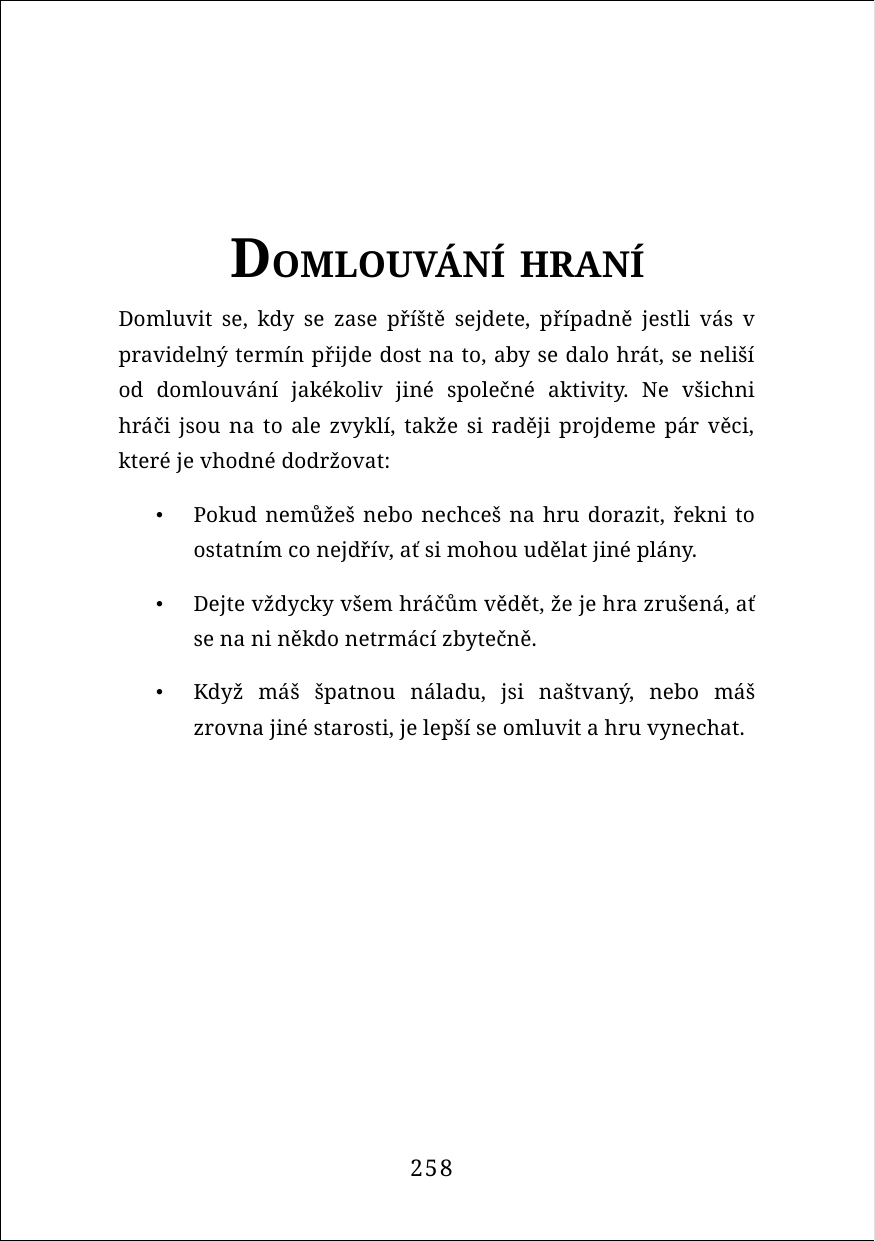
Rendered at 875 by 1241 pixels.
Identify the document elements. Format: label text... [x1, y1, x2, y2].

subtitle Domlouvání hraní [118, 219, 756, 293]
list Dejte vždycky všem hráčům vědět, že je hra zrušená, ať se na ni někdo netrmácí zbytečně. [156, 589, 756, 653]
list Pokud nemůžeš nebo nechceš na hru dorazit, řekni to ostatním co nejdřív, ať si mohou udělat jiné plány. [156, 500, 756, 564]
list Když máš špatnou náladu, jsi naštvaný, nebo máš zrovna jiné starosti, je lepší se omluvit a hru vynechat. [156, 677, 756, 741]
text Domluvit se, kdy se zase příště sejdete, případně jestli vás v pravidelný termín přijde dost na to, aby se dalo hrát, se neliší od domlouvání jakékoliv jiné společné aktivity. Ne všichni hráči jsou na to ale zvyklí, takže si raději projdeme pár věci, které je vhodné dodržovat: [118, 304, 756, 475]
